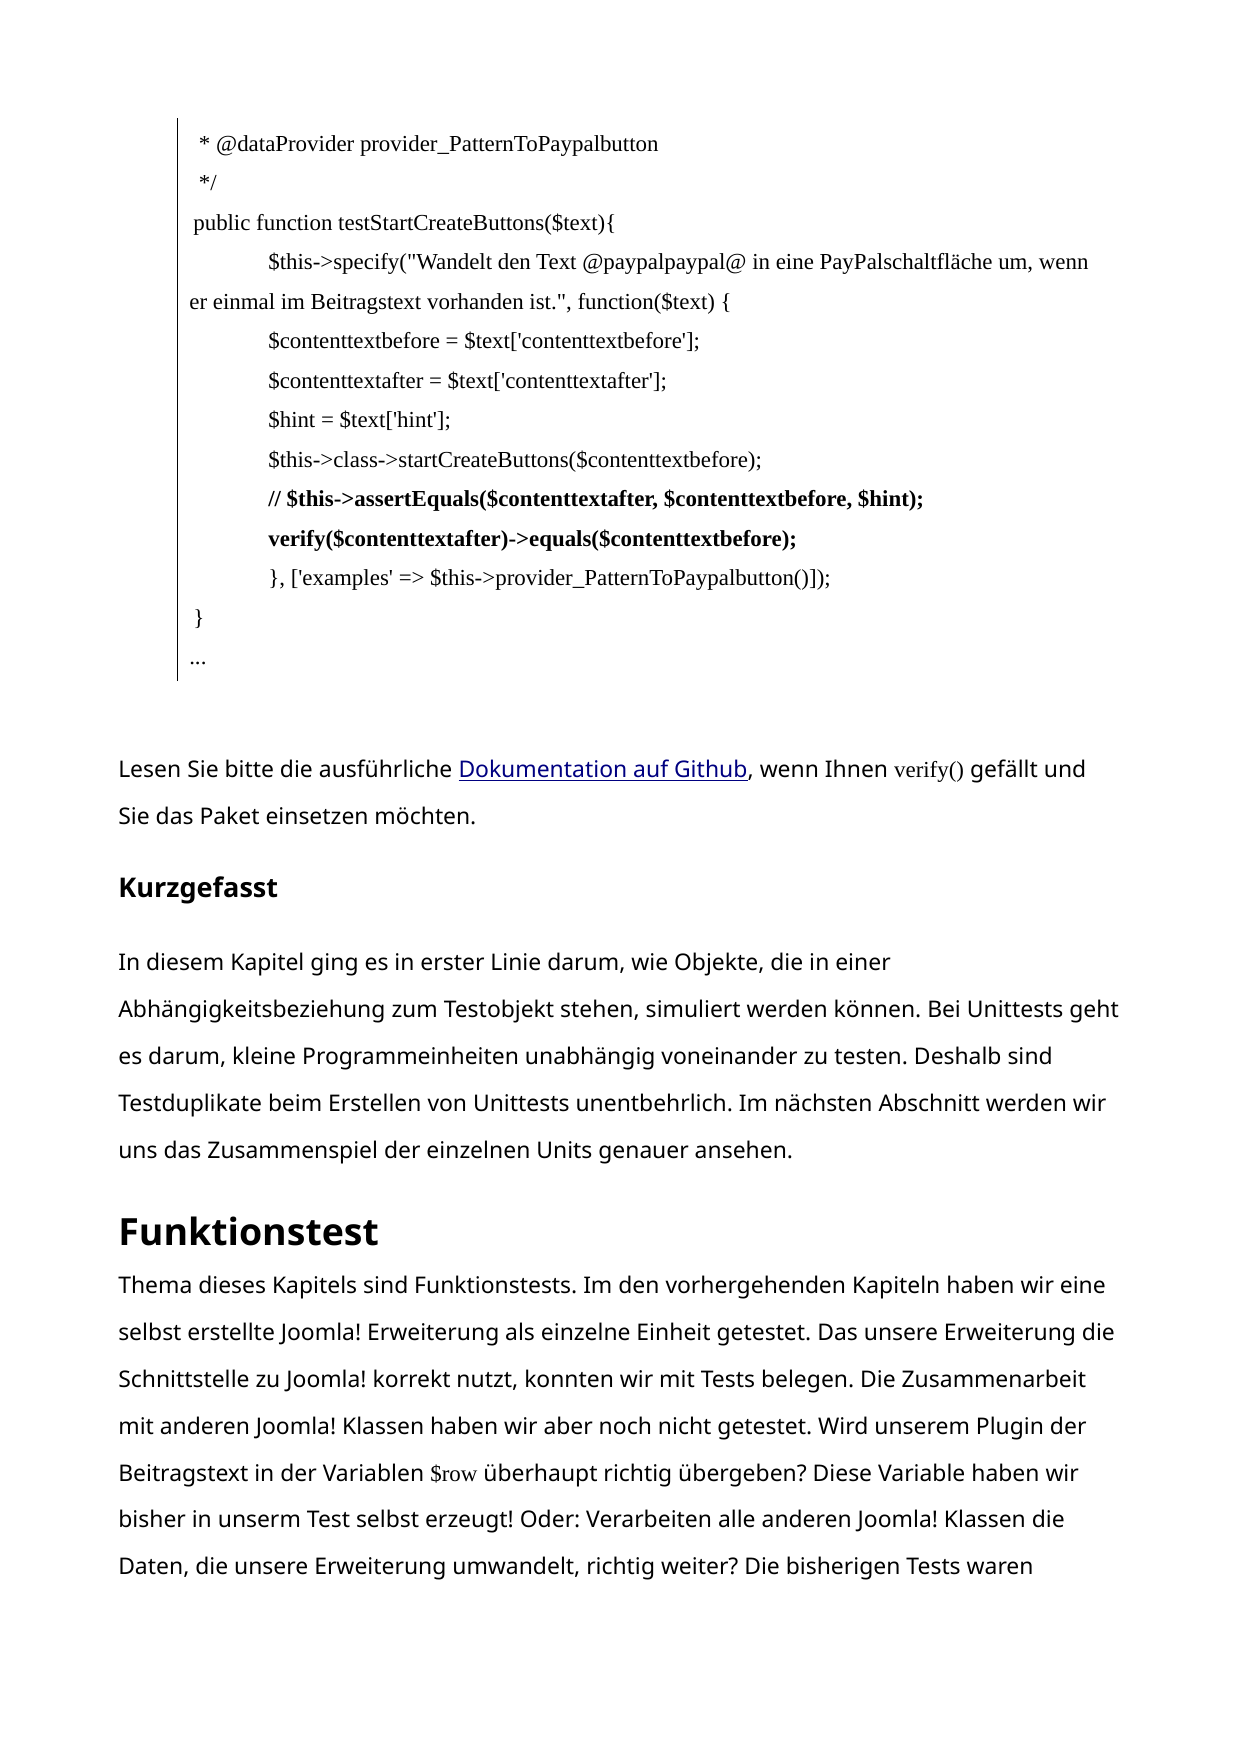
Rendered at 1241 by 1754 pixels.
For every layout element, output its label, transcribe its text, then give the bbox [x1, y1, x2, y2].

subtitle Funktionstest [118, 1206, 1122, 1257]
subtitle Kurzgefasst [118, 868, 1122, 905]
text * @dataProvider provider_PatternToPaypalbutton */ public function testStartCreateButtons($text){ $this->specify("Wandelt den Text @paypalpaypal@ in eine PayPalschaltfläche um, wenn er einmal im Beitragstext vorhanden ist.", function($text) { $contenttextbefore = $text['contenttextbefore']; $contenttextafter = $text['contenttextafter']; $hint = $text['hint']; $this->class->startCreateButtons($contenttextbefore); // $this->assertEquals($contenttextafter, $contenttextbefore, $hint); verify($contenttextafter)->equals($contenttextbefore); }, ['examples' => $this->provider_PatternToPaypalbutton()]); } ... [178, 118, 1122, 681]
text In diesem Kapitel ging es in erster Linie darum, wie Objekte, die in einer Abhängigkeitsbeziehung zum Testobjekt stehen, simuliert werden können. Bei Unittests geht es darum, kleine Programmeinheiten unabhängig voneinander zu testen. Deshalb sind Testduplikate beim Erstellen von Unittests unentbehrlich. Im nächsten Abschnitt werden wir uns das Zusammenspiel der einzelnen Units genauer ansehen. [118, 946, 1122, 1165]
text Thema dieses Kapitels sind Funktionstests. Im den vorhergehenden Kapiteln haben wir eine selbst erstellte Joomla! Erweiterung als einzelne Einheit getestet. Das unsere Erweiterung die Schnittstelle zu Joomla! korrekt nutzt, konnten wir mit Tests belegen. Die Zusammenarbeit mit anderen Joomla! Klassen haben wir aber noch nicht getestet. Wird unserem Plugin der Beitragstext in der Variablen $row überhaupt richtig übergeben? Diese Variable haben wir bisher in unserm Test selbst erzeugt! Oder: Verarbeiten alle anderen Joomla! Klassen die Daten, die unsere Erweiterung umwandelt, richtig weiter? Die bisherigen Tests waren [118, 1269, 1122, 1582]
text Lesen Sie bitte die ausführliche Dokumentation auf Github, wenn Ihnen verify() gefällt und Sie das Paket einsetzen möchten. [118, 753, 1122, 832]
